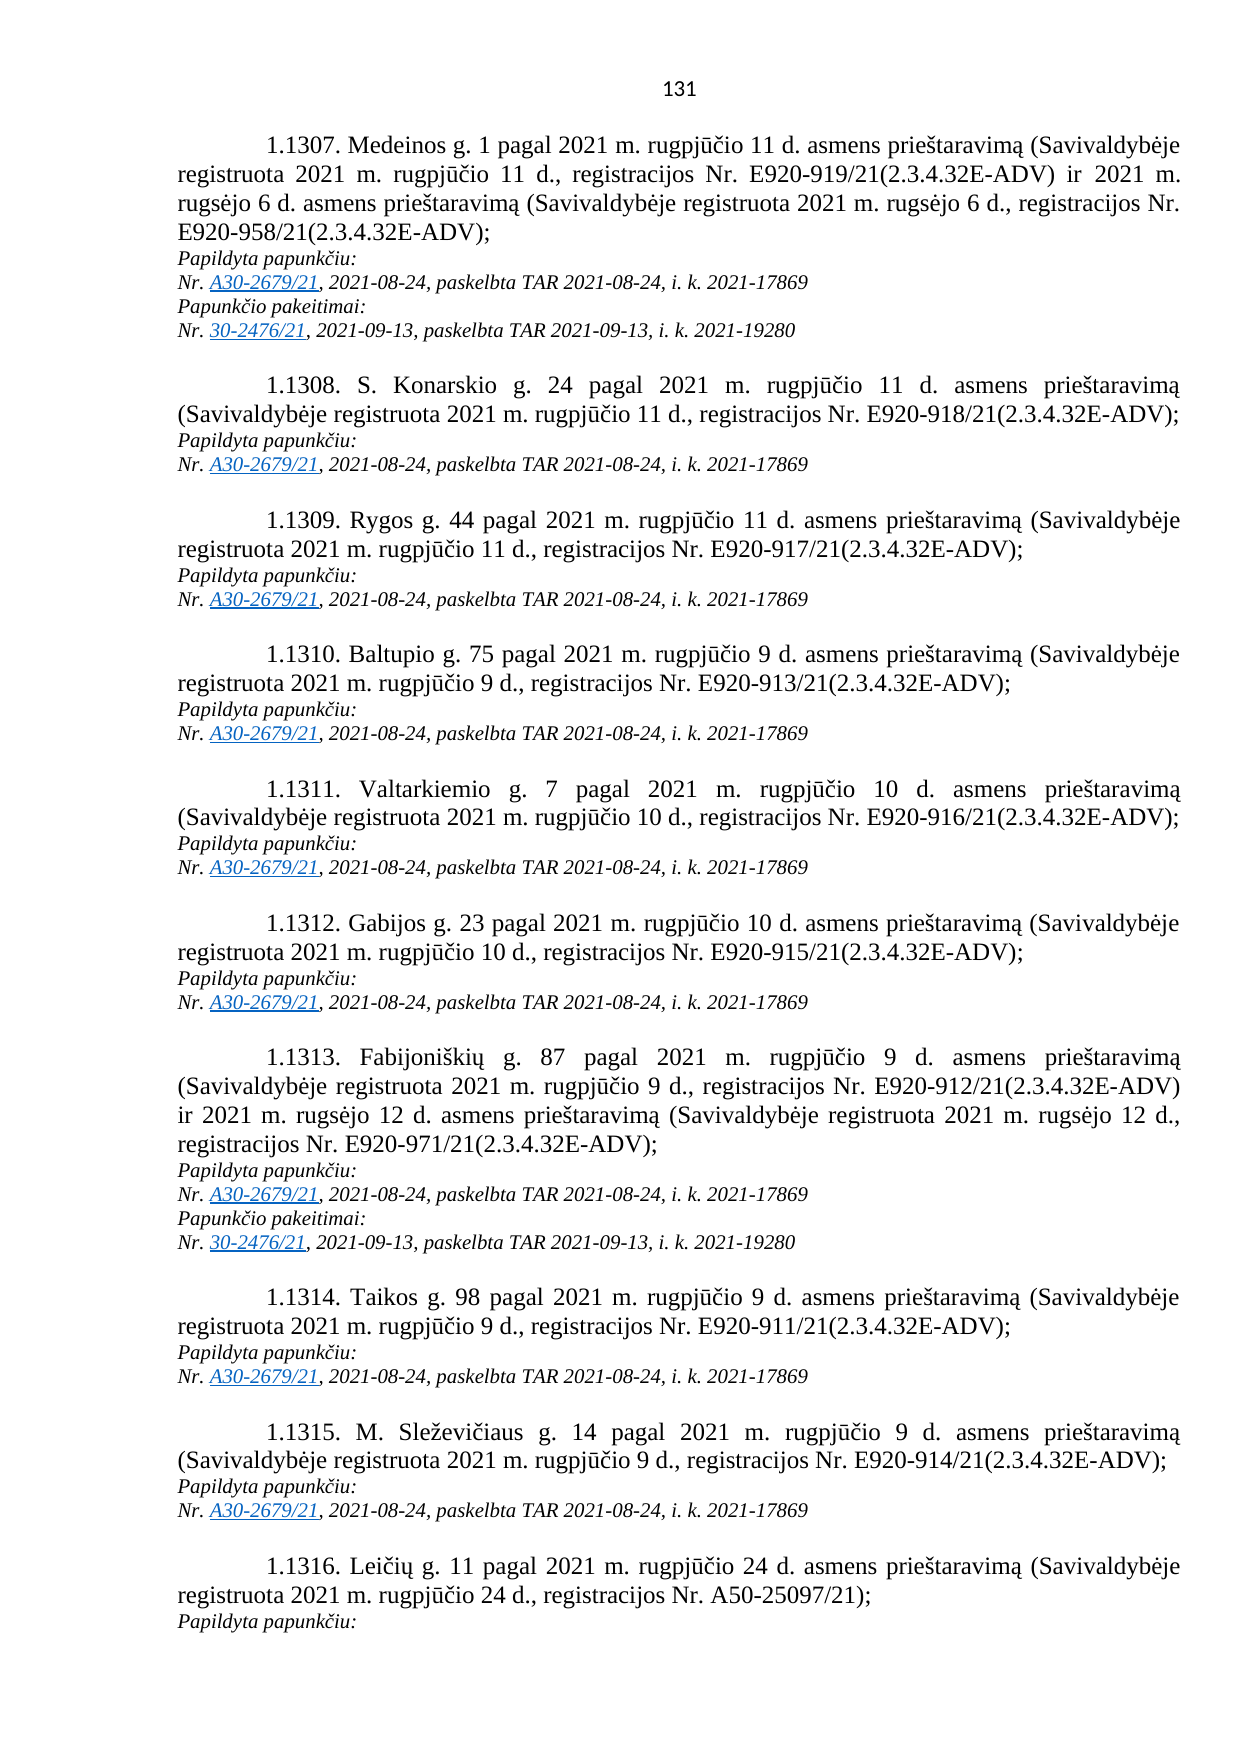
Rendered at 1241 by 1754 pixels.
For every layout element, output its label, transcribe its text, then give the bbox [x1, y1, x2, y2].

text Papunkčio pakeitimai: [177, 294, 1181, 318]
text 1.1314. Taikos g. 98 pagal 2021 m. rugpjūčio 9 d. asmens prieštaravimą (Savivaldybėje registruota 2021 m. rugpjūčio 9 d., registracijos Nr. E920-911/21(2.3.4.32E-ADV); [177, 1282, 1181, 1340]
text Papildyta papunkčiu: [177, 1474, 1181, 1498]
text Papildyta papunkčiu: [177, 831, 1181, 855]
text Papildyta papunkčiu: [177, 246, 1181, 270]
text 1.1311. Valtarkiemio g. 7 pagal 2021 m. rugpjūčio 10 d. asmens prieštaravimą (Savivaldybėje registruota 2021 m. rugpjūčio 10 d., registracijos Nr. E920-916/21(2.3.4.32E-ADV); [177, 774, 1181, 831]
text Papunkčio pakeitimai: [177, 1206, 1181, 1230]
text Papildyta papunkčiu: [177, 966, 1181, 990]
text Papildyta papunkčiu: [177, 1340, 1181, 1364]
text 1.1316. Leičių g. 11 pagal 2021 m. rugpjūčio 24 d. asmens prieštaravimą (Savivaldybėje registruota 2021 m. rugpjūčio 24 d., registracijos Nr. A50-25097/21); [177, 1551, 1181, 1609]
text 1.1307. Medeinos g. 1 pagal 2021 m. rugpjūčio 11 d. asmens prieštaravimą (Savivaldybėje registruota 2021 m. rugpjūčio 11 d., registracijos Nr. E920-919/21(2.3.4.32E-ADV) ir 2021 m. rugsėjo 6 d. asmens prieštaravimą (Savivaldybėje registruota 2021 m. rugsėjo 6 d., registracijos Nr. E920-958/21(2.3.4.32E-ADV); [177, 131, 1181, 246]
text Nr. A30-2679/21, 2021-08-24, paskelbta TAR 2021-08-24, i. k. 2021-17869 [177, 990, 1181, 1014]
text Papildyta papunkčiu: [177, 1609, 1181, 1633]
text Papildyta papunkčiu: [177, 697, 1181, 721]
text Nr. A30-2679/21, 2021-08-24, paskelbta TAR 2021-08-24, i. k. 2021-17869 [177, 855, 1181, 879]
text 1.1308. S. Konarskio g. 24 pagal 2021 m. rugpjūčio 11 d. asmens prieštaravimą (Savivaldybėje registruota 2021 m. rugpjūčio 11 d., registracijos Nr. E920-918/21(2.3.4.32E-ADV); [177, 371, 1181, 428]
text Nr. A30-2679/21, 2021-08-24, paskelbta TAR 2021-08-24, i. k. 2021-17869 [177, 452, 1181, 476]
text 1.1315. M. Sleževičiaus g. 14 pagal 2021 m. rugpjūčio 9 d. asmens prieštaravimą (Savivaldybėje registruota 2021 m. rugpjūčio 9 d., registracijos Nr. E920-914/21(2.3.4.32E-ADV); [177, 1417, 1181, 1474]
text Nr. A30-2679/21, 2021-08-24, paskelbta TAR 2021-08-24, i. k. 2021-17869 [177, 1182, 1181, 1206]
text 1.1309. Rygos g. 44 pagal 2021 m. rugpjūčio 11 d. asmens prieštaravimą (Savivaldybėje registruota 2021 m. rugpjūčio 11 d., registracijos Nr. E920-917/21(2.3.4.32E-ADV); [177, 505, 1181, 562]
text 1.1310. Baltupio g. 75 pagal 2021 m. rugpjūčio 9 d. asmens prieštaravimą (Savivaldybėje registruota 2021 m. rugpjūčio 9 d., registracijos Nr. E920-913/21(2.3.4.32E-ADV); [177, 639, 1181, 697]
text 1.1313. Fabijoniškių g. 87 pagal 2021 m. rugpjūčio 9 d. asmens prieštaravimą (Savivaldybėje registruota 2021 m. rugpjūčio 9 d., registracijos Nr. E920-912/21(2.3.4.32E-ADV) ir 2021 m. rugsėjo 12 d. asmens prieštaravimą (Savivaldybėje registruota 2021 m. rugsėjo 12 d., registracijos Nr. E920-971/21(2.3.4.32E-ADV); [177, 1042, 1181, 1157]
text 1.1312. Gabijos g. 23 pagal 2021 m. rugpjūčio 10 d. asmens prieštaravimą (Savivaldybėje registruota 2021 m. rugpjūčio 10 d., registracijos Nr. E920-915/21(2.3.4.32E-ADV); [177, 908, 1181, 966]
text Papildyta papunkčiu: [177, 562, 1181, 587]
text Nr. A30-2679/21, 2021-08-24, paskelbta TAR 2021-08-24, i. k. 2021-17869 [177, 270, 1181, 294]
text Nr. A30-2679/21, 2021-08-24, paskelbta TAR 2021-08-24, i. k. 2021-17869 [177, 721, 1181, 745]
text Nr. A30-2679/21, 2021-08-24, paskelbta TAR 2021-08-24, i. k. 2021-17869 [177, 587, 1181, 611]
text Papildyta papunkčiu: [177, 428, 1181, 452]
text Nr. A30-2679/21, 2021-08-24, paskelbta TAR 2021-08-24, i. k. 2021-17869 [177, 1364, 1181, 1388]
text Nr. 30-2476/21, 2021-09-13, paskelbta TAR 2021-09-13, i. k. 2021-19280 [177, 318, 1181, 342]
text Nr. A30-2679/21, 2021-08-24, paskelbta TAR 2021-08-24, i. k. 2021-17869 [177, 1498, 1181, 1522]
text Nr. 30-2476/21, 2021-09-13, paskelbta TAR 2021-09-13, i. k. 2021-19280 [177, 1230, 1181, 1254]
text Papildyta papunkčiu: [177, 1157, 1181, 1182]
